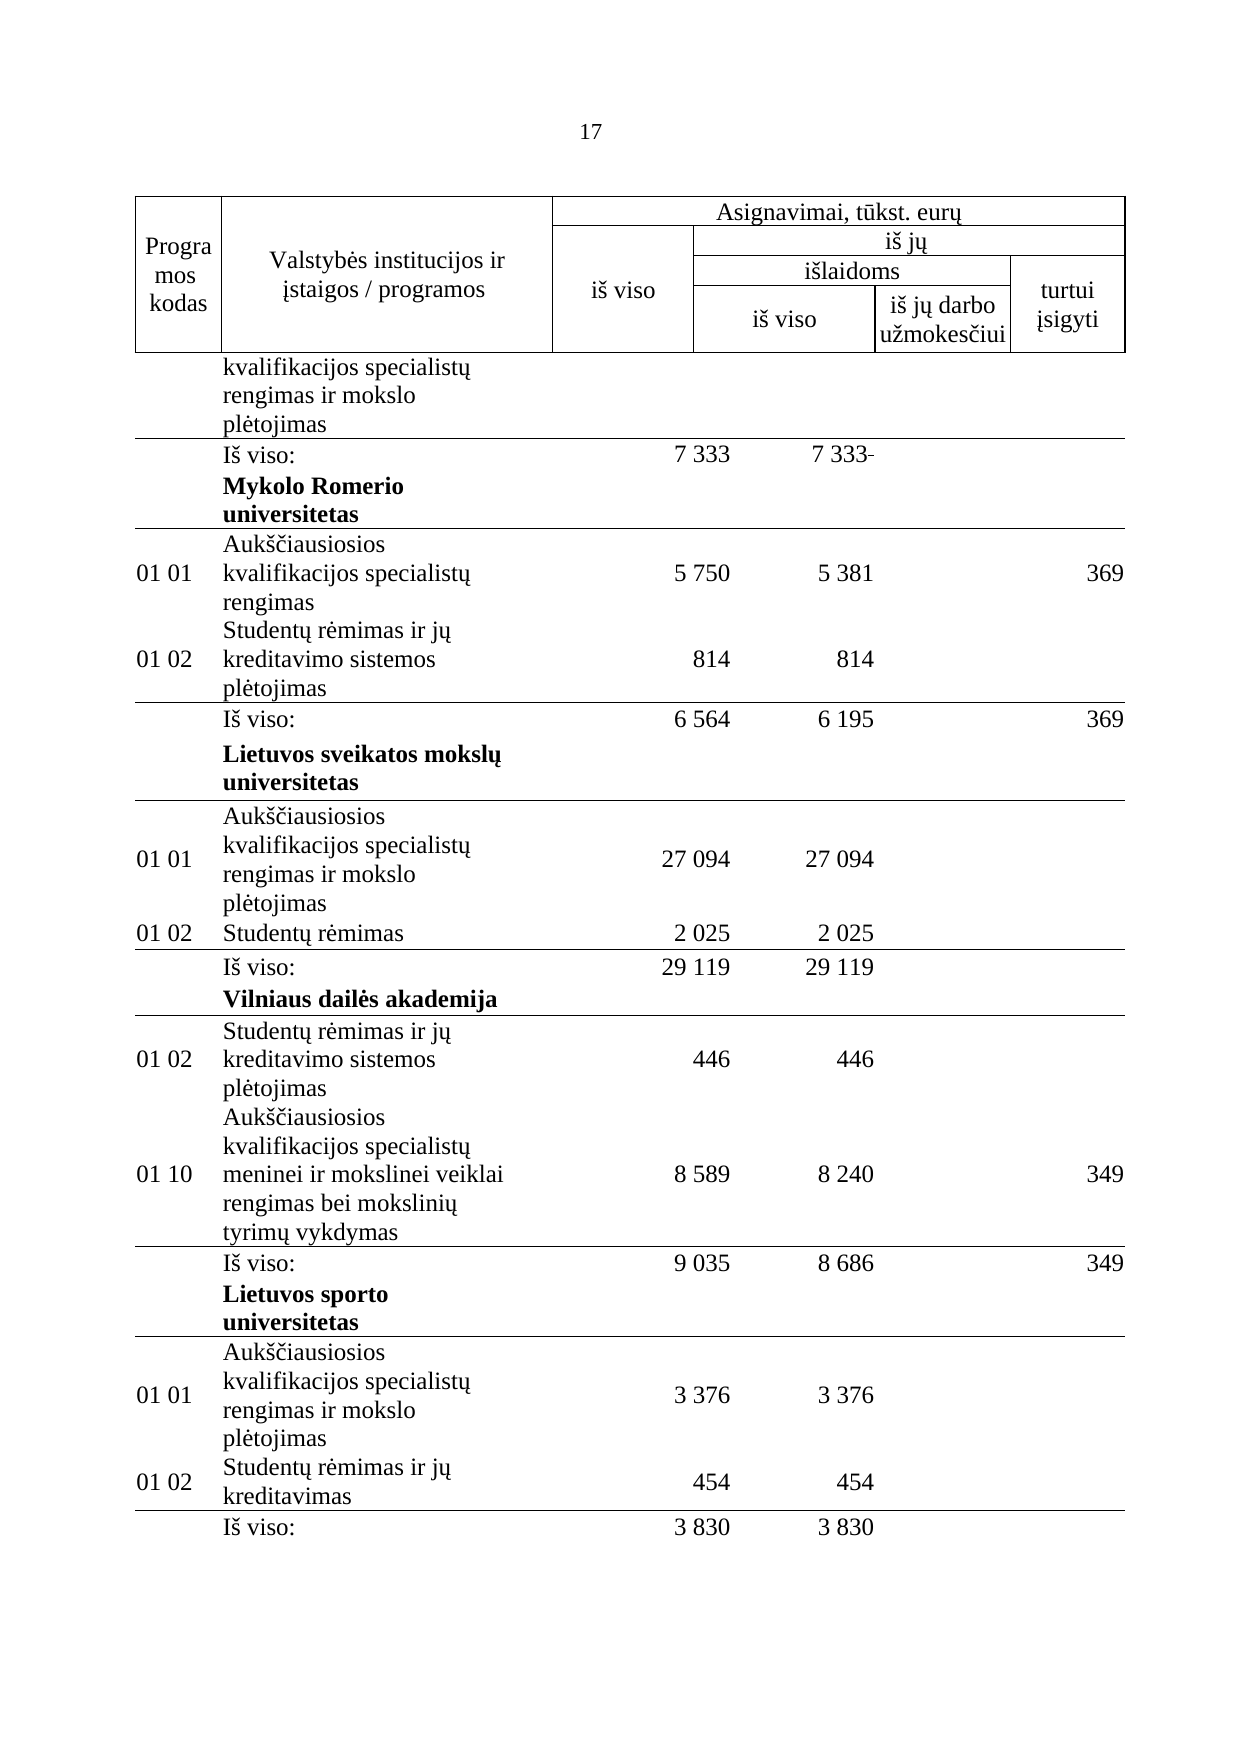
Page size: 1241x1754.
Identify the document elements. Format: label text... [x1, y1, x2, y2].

table_cell [875, 1016, 1010, 1102]
table_cell [594, 471, 731, 528]
table_cell 01 02 [135, 616, 222, 702]
table_cell [731, 471, 875, 528]
table_cell 6 195 [731, 703, 875, 735]
table_header Valstybės institucijos ir įstaigos / programos [222, 197, 552, 352]
table_cell [875, 982, 1010, 1015]
table_cell [135, 950, 222, 982]
table_header Asignavimai, tūkst. eurų [553, 197, 1124, 225]
table_cell [1125, 735, 1132, 800]
table_cell [119, 1246, 135, 1279]
table_cell [135, 1247, 222, 1279]
table_cell [522, 982, 593, 1015]
table_cell 3 830 [594, 1511, 731, 1542]
table_cell Lietuvos sveikatos mokslų universitetas [222, 735, 522, 800]
table_cell iš viso [553, 226, 693, 352]
table_cell 5 381 [731, 529, 875, 616]
table_cell [522, 916, 593, 949]
table_cell 349 [1010, 1247, 1125, 1279]
table_cell [119, 800, 135, 916]
table_cell [1125, 1102, 1132, 1246]
table_cell [119, 528, 135, 616]
table_cell [1010, 616, 1125, 702]
table_cell turtui įsigyti [1011, 256, 1124, 352]
table_cell [1125, 949, 1132, 982]
table_cell [135, 703, 222, 735]
table_cell 01 01 [135, 529, 222, 616]
table_cell [1010, 982, 1125, 1015]
table_cell [119, 702, 135, 735]
table_cell [1010, 801, 1125, 916]
table_cell [1010, 1511, 1125, 1542]
table_cell [119, 949, 135, 982]
table_cell 369 [1010, 529, 1125, 616]
table_cell 3 376 [731, 1337, 875, 1452]
table_cell [119, 1102, 135, 1246]
table_cell [594, 353, 731, 438]
table_cell [1125, 1452, 1132, 1510]
table_cell Iš viso: [222, 950, 522, 982]
table_cell [522, 801, 593, 916]
table_cell [135, 735, 222, 800]
table_cell [1125, 1015, 1132, 1102]
table_cell [522, 616, 593, 702]
table_cell [119, 982, 135, 1015]
table_cell [1126, 255, 1132, 285]
table_cell [731, 353, 875, 438]
table_cell [119, 471, 135, 528]
table_cell [119, 735, 135, 800]
table_cell 5 750 [594, 529, 731, 616]
table_cell 3 830 [731, 1511, 875, 1542]
table_cell 29 119 [594, 950, 731, 982]
table_cell [875, 950, 1010, 982]
table_cell [135, 1279, 222, 1336]
table_cell [875, 616, 1010, 702]
table_cell [1125, 1510, 1132, 1542]
table_cell [1126, 225, 1132, 255]
table_cell 454 [594, 1452, 731, 1510]
table_cell 01 10 [135, 1102, 222, 1246]
table_cell [875, 735, 1010, 800]
table_cell [875, 439, 1010, 471]
table_cell [522, 950, 593, 982]
table_cell 349 [1010, 1102, 1125, 1246]
table_cell [1010, 353, 1125, 438]
table_cell [1125, 1246, 1132, 1279]
table_cell Aukščiausiosios kvalifikacijos specialistų rengimas [222, 529, 522, 616]
table_cell Iš viso: [222, 1511, 522, 1542]
table_cell [1125, 352, 1132, 438]
table_cell [1125, 702, 1132, 735]
table_cell [522, 735, 593, 800]
table_cell [135, 1511, 222, 1542]
table_cell Iš viso: [222, 703, 522, 735]
table_cell Lietuvos sporto universitetas [222, 1279, 522, 1336]
table_cell [1125, 800, 1132, 916]
table_cell iš jų [694, 226, 1124, 255]
table_cell Iš viso: [222, 439, 522, 471]
table_cell Studentų rėmimas ir jų kreditavimas [222, 1452, 522, 1510]
table_cell 01 02 [135, 1452, 222, 1510]
table_cell 27 094 [594, 801, 731, 916]
table_cell [119, 916, 135, 949]
table_cell Vilniaus dailės akademija [222, 982, 522, 1015]
table_cell 27 094 [731, 801, 875, 916]
table_cell [594, 735, 731, 800]
table_cell [1010, 1337, 1125, 1452]
table_cell [119, 1336, 135, 1452]
table_cell [875, 529, 1010, 616]
table_cell 8 686 [731, 1247, 875, 1279]
table_cell 814 [731, 616, 875, 702]
table_cell [1010, 950, 1125, 982]
table_cell [522, 439, 593, 471]
table_cell [1126, 285, 1132, 352]
table_cell 6 564 [594, 703, 731, 735]
table_cell [875, 1279, 1010, 1336]
table_cell [731, 1279, 875, 1336]
table_cell [1125, 982, 1132, 1015]
table_cell [1010, 1016, 1125, 1102]
table_cell [119, 1510, 135, 1542]
table_cell [522, 1016, 593, 1102]
table_cell [119, 616, 135, 702]
table_cell [119, 438, 135, 471]
table_cell [135, 353, 222, 438]
table_cell 369 [1010, 703, 1125, 735]
table_cell Iš viso: [222, 1247, 522, 1279]
table_cell 7 333 [731, 439, 875, 471]
table_cell [875, 1452, 1010, 1510]
table_cell Aukščiausiosios kvalifikacijos specialistų rengimas ir mokslo plėtojimas [222, 1337, 522, 1452]
table_header Progra mos kodas [136, 197, 221, 352]
table_cell Studentų rėmimas ir jų kreditavimo sistemos plėtojimas [222, 616, 522, 702]
table_cell 01 01 [135, 1337, 222, 1452]
table_cell [875, 1102, 1010, 1246]
table_cell 01 02 [135, 1016, 222, 1102]
table_cell 8 240 [731, 1102, 875, 1246]
table_cell 9 035 [594, 1247, 731, 1279]
table_cell Mykolo Romerio universitetas [222, 471, 522, 528]
table_cell 7 333 [594, 439, 731, 471]
table_cell [1125, 438, 1132, 471]
table_cell 2 025 [594, 916, 731, 949]
table_cell [1125, 1279, 1132, 1336]
table_cell [1125, 616, 1132, 702]
table_cell [522, 1102, 593, 1246]
table_cell 454 [731, 1452, 875, 1510]
table_cell [119, 225, 135, 255]
table_cell [135, 471, 222, 528]
table_cell [135, 439, 222, 471]
table_cell [875, 801, 1010, 916]
table_header [119, 196, 135, 225]
table_cell kvalifikacijos specialistų rengimas ir mokslo plėtojimas [222, 353, 522, 438]
table_cell [594, 982, 731, 1015]
table_cell [522, 1247, 593, 1279]
table_cell Aukščiausiosios kvalifikacijos specialistų rengimas ir mokslo plėtojimas [222, 801, 522, 916]
table_cell išlaidoms [694, 256, 1010, 285]
table_cell [1125, 471, 1132, 528]
table_cell [875, 916, 1010, 949]
table_cell [731, 982, 875, 1015]
table_cell 814 [594, 616, 731, 702]
table_cell 01 01 [135, 801, 222, 916]
table_cell Aukščiausiosios kvalifikacijos specialistų meninei ir mokslinei veiklai rengimas bei mokslinių tyrimų vykdymas [222, 1102, 522, 1246]
table_cell [119, 1015, 135, 1102]
table_cell [1010, 916, 1125, 949]
table_cell [875, 1511, 1010, 1542]
table_cell 2 025 [731, 916, 875, 949]
table_cell [1010, 471, 1125, 528]
table_cell 446 [594, 1016, 731, 1102]
table_cell [1010, 1452, 1125, 1510]
table_cell [119, 352, 135, 438]
table_cell [1010, 735, 1125, 800]
table_cell Studentų rėmimas [222, 916, 522, 949]
table_cell [875, 1337, 1010, 1452]
table_cell [522, 1279, 593, 1336]
table_cell [875, 1247, 1010, 1279]
table_cell [522, 1511, 593, 1542]
table_cell iš viso [694, 286, 874, 352]
table_cell [119, 1279, 135, 1336]
table_cell [522, 703, 593, 735]
table_cell 8 589 [594, 1102, 731, 1246]
table_cell 3 376 [594, 1337, 731, 1452]
table_cell [1010, 1279, 1125, 1336]
table_cell [522, 353, 593, 438]
table_cell [522, 471, 593, 528]
table_cell [1125, 1336, 1132, 1452]
table_cell [1010, 439, 1125, 471]
table_cell [119, 255, 135, 285]
table_cell [522, 529, 593, 616]
table_cell 446 [731, 1016, 875, 1102]
table_cell [1125, 916, 1132, 949]
table_cell [135, 982, 222, 1015]
table_cell Studentų rėmimas ir jų kreditavimo sistemos plėtojimas [222, 1016, 522, 1102]
table_cell iš jų darbo užmokesčiui [876, 286, 1010, 352]
table_cell [594, 1279, 731, 1336]
table_cell [522, 1337, 593, 1452]
table_cell [731, 735, 875, 800]
table_cell [875, 703, 1010, 735]
table_cell [119, 285, 135, 352]
table_header [1126, 196, 1132, 225]
table_cell [875, 471, 1010, 528]
table_cell [119, 1452, 135, 1510]
table_cell 01 02 [135, 916, 222, 949]
table_cell [875, 353, 1010, 438]
table_cell [522, 1452, 593, 1510]
table_cell 29 119 [731, 950, 875, 982]
table_cell [1125, 528, 1132, 616]
